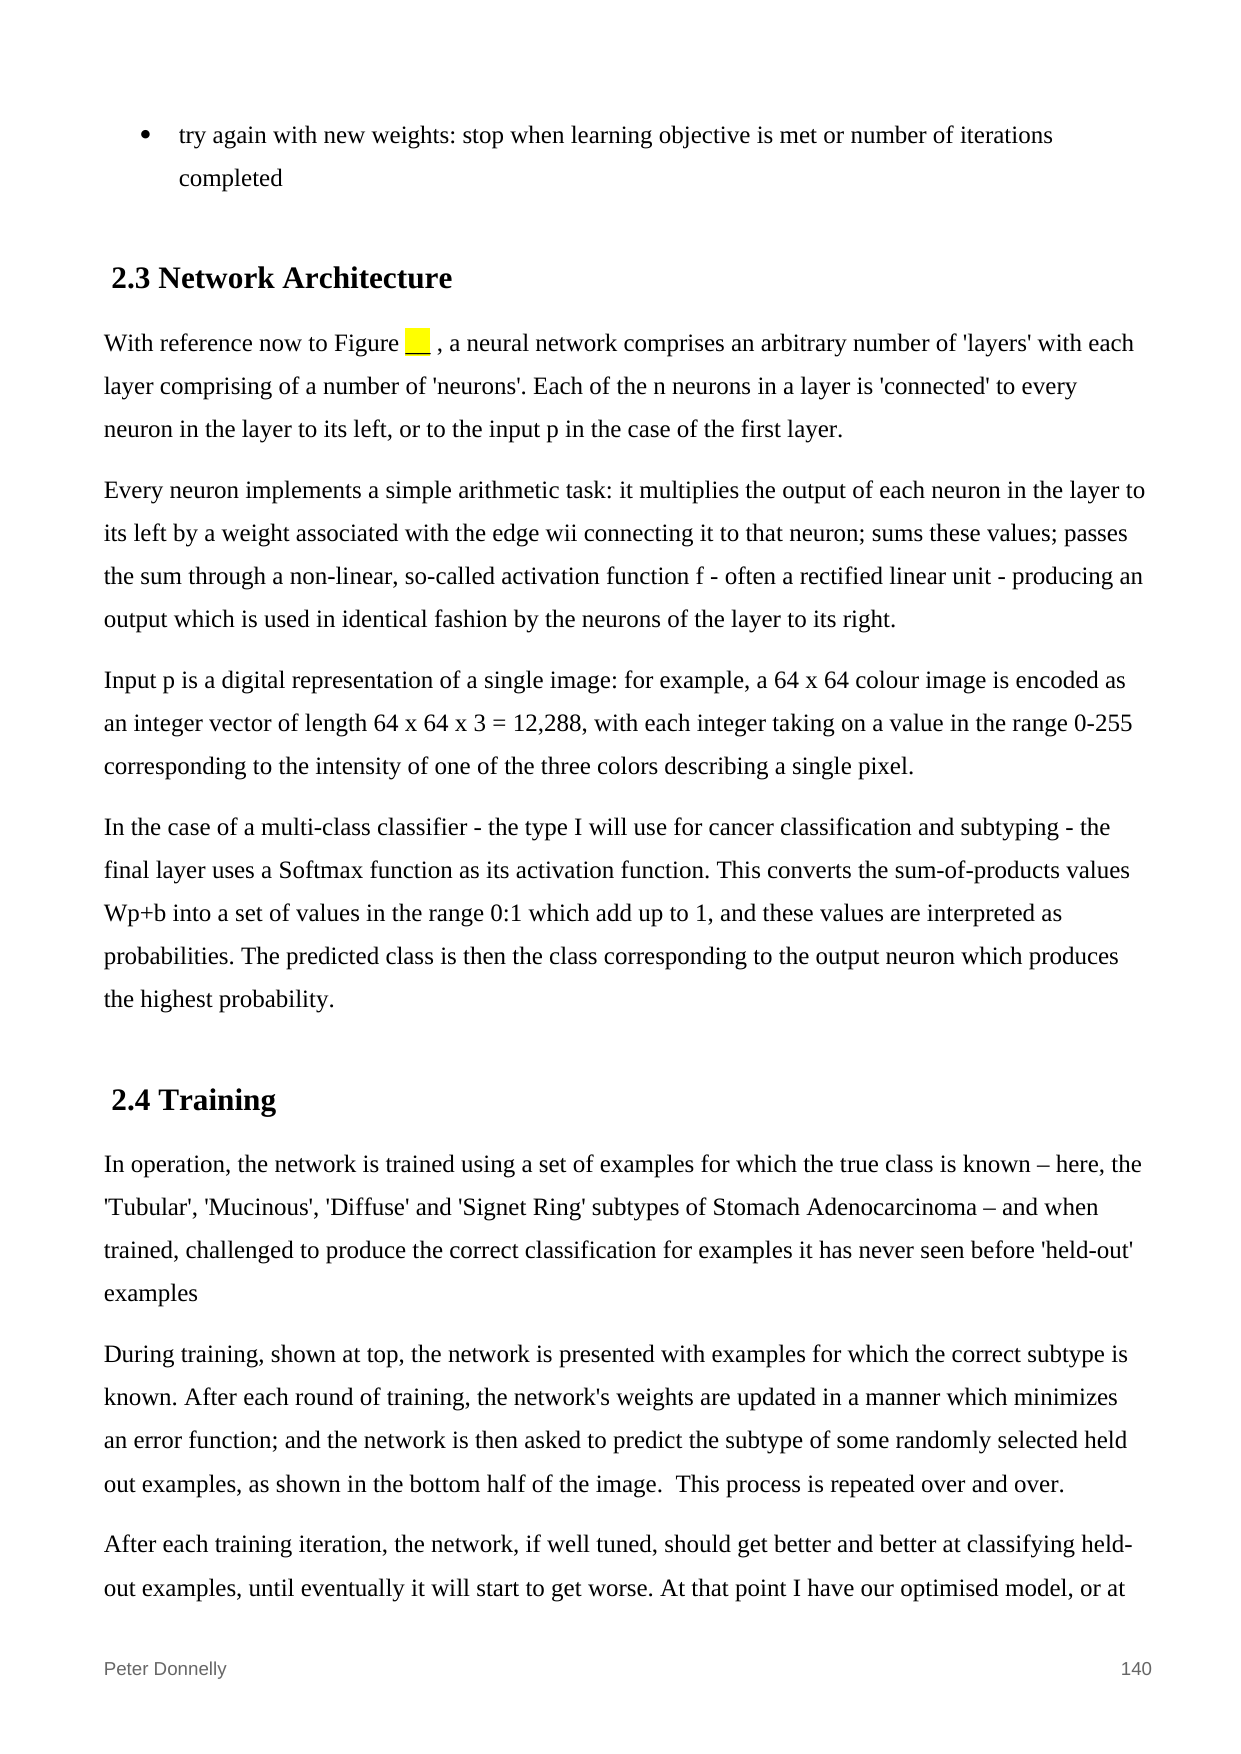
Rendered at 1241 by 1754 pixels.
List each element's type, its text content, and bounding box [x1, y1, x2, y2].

text Input p is a digital representation of a single image: for example, a 64 x 64 colour image is encoded as an integer vector of length 64 x 64 x 3 = 12,288, with each integer taking on a value in the range 0-255 corresponding to the intensity of one of the three colors describing a single pixel. [103, 665, 1146, 780]
text During training, shown at top, the network is presented with examples for which the correct subtype is known. After each round of training, the network's weights are updated in a manner which minimizes an error function; and the network is then asked to predict the subtype of some randomly selected held out examples, as shown in the bottom half of the image. This process is repeated over and over. [103, 1339, 1146, 1497]
list try again with new weights: stop when learning objective is met or number of iterations completed [141, 120, 1146, 192]
text After each training iteration, the network, if well tuned, should get better and better at classifying held-out examples, until eventually it will start to get worse. At that point I have our optimised model, or at [103, 1529, 1146, 1601]
text With reference now to Figure __ , a neural network comprises an arbitrary number of 'layers' with each layer comprising of a number of 'neurons'. Each of the n neurons in a layer is 'connected' to every neuron in the layer to its left, or to the input p in the case of the first layer. [103, 328, 1146, 443]
text Every neuron implements a simple arithmetic task: it multiplies the output of each neuron in the layer to its left by a weight associated with the edge wii connecting it to that neuron; sums these values; passes the sum through a non-linear, so-called activation function f - often a rectified linear unit - producing an output which is used in identical fashion by the neurons of the layer to its right. [103, 475, 1146, 633]
subtitle Network Architecture [103, 259, 1146, 295]
subtitle Training [103, 1081, 1146, 1117]
text In the case of a multi-class classifier - the type I will use for cancer classification and subtyping - the final layer uses a Softmax function as its activation function. This converts the sum-of-products values Wp+b into a set of values in the range 0:1 which add up to 1, and these values are interpreted as probabilities. The predicted class is then the class corresponding to the output neuron which produces the highest probability. [103, 812, 1146, 1013]
text In operation, the network is trained using a set of examples for which the true class is known – here, the 'Tubular', 'Mucinous', 'Diffuse' and 'Signet Ring' subtypes of Stomach Adenocarcinoma – and when trained, challenged to produce the correct classification for examples it has never seen before 'held-out' examples [103, 1149, 1146, 1307]
